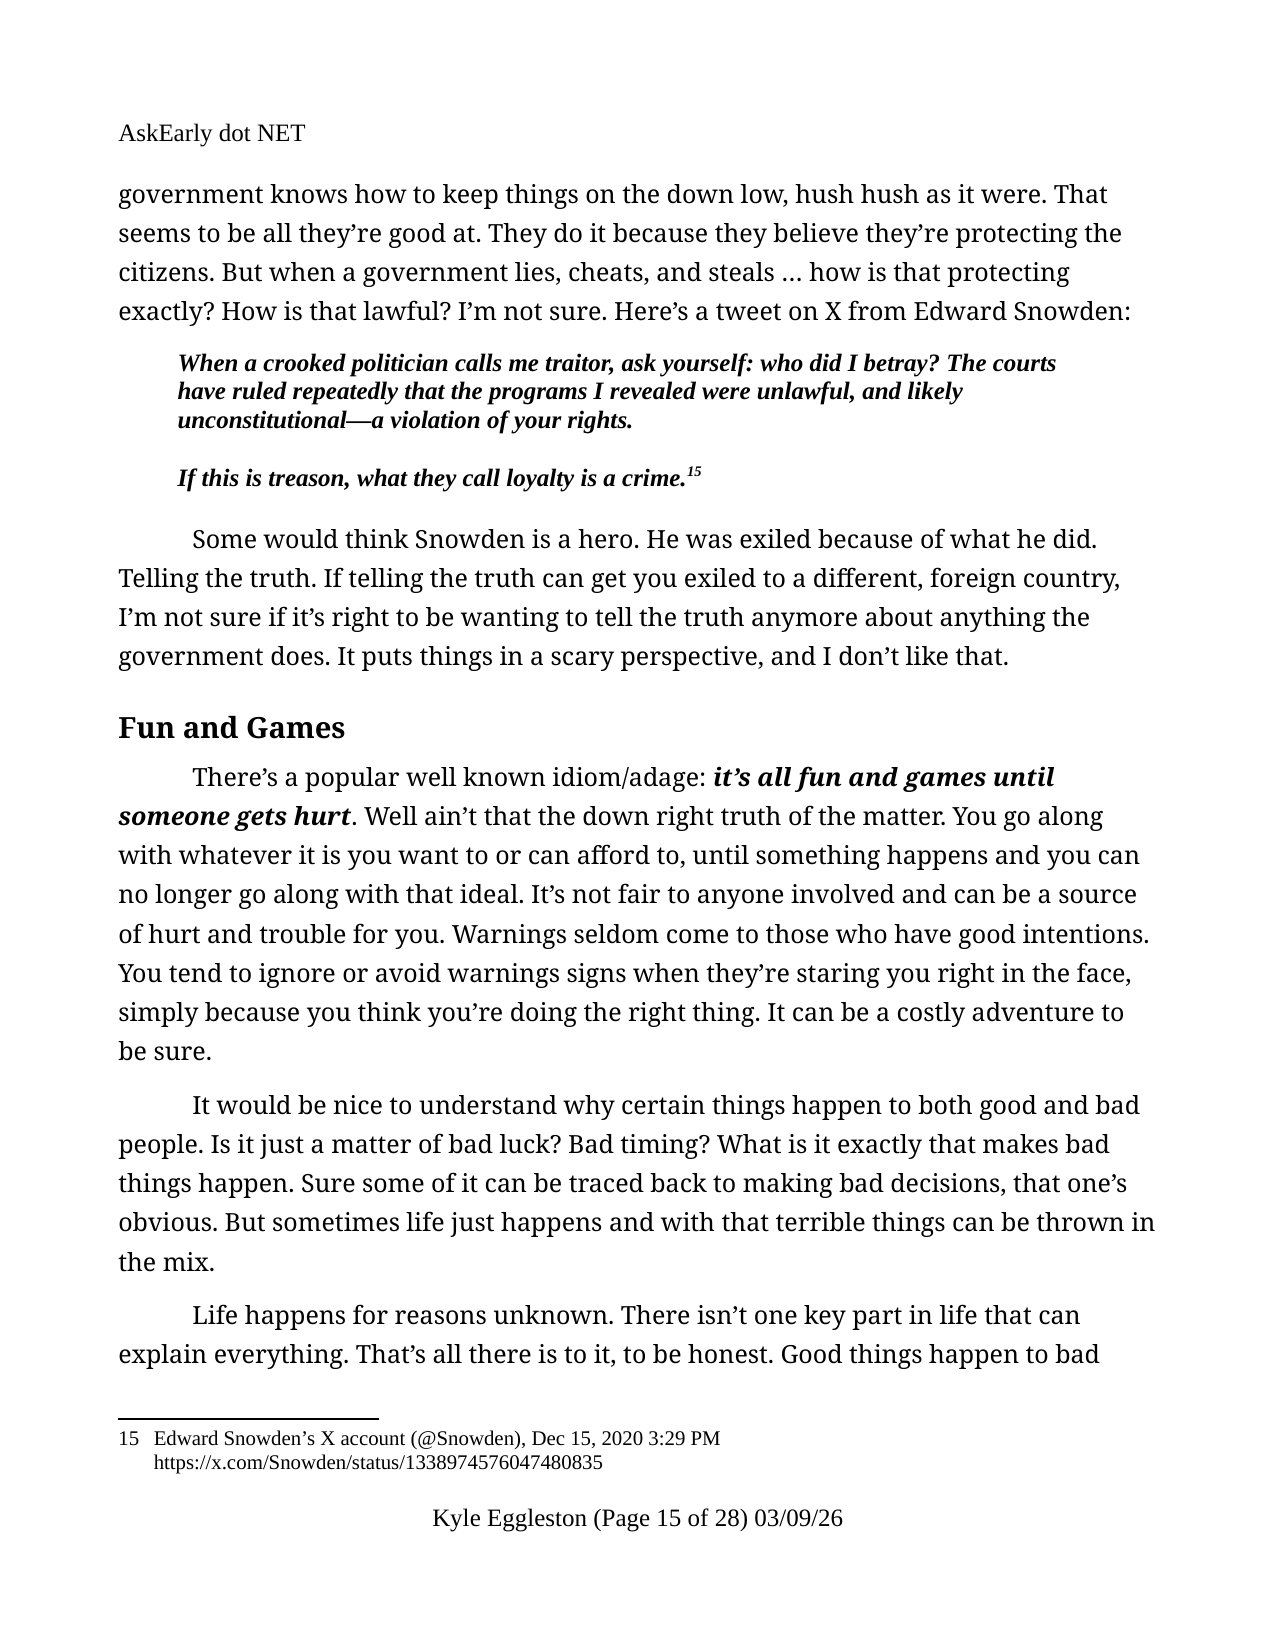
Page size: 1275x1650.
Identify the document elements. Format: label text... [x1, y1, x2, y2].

text It would be nice to understand why certain things happen to both good and bad people. Is it just a matter of bad luck? Bad timing? What is it exactly that makes bad things happen. Sure some of it can be traced back to making bad decisions, that one’s obvious. But sometimes life just happens and with that terrible things can be thrown in the mix. [118, 1087, 1157, 1278]
text Edward Snowden’s X account (@Snowden), Dec 15, 2020 3:29 PM https://x.com/Snowden/status/1338974576047480835 [118, 1426, 1157, 1474]
text government knows how to keep things on the down low, hush hush as it were. That seems to be all they’re good at. They do it because they believe they’re protecting the citizens. But when a government lies, cheats, and steals … how is that protecting exactly? How is that lawful? I’m not sure. Here’s a tweet on X from Edward Snowden: [118, 176, 1157, 328]
text When a crooked politician calls me traitor, ask yourself: who did I betray? The courts have ruled repeatedly that the programs I revealed were unlawful, and likely unconstitutional—a violation of your rights. [177, 348, 1098, 434]
text If this is treason, what they call loyalty is a crime. [177, 463, 1098, 492]
text Life happens for reasons unknown. There isn’t one key part in life that can explain everything. That’s all there is to it, to be honest. Good things happen to bad [118, 1298, 1157, 1371]
subtitle Fun and Games [118, 707, 1157, 747]
text Some would think Snowden is a hero. He was exiled because of what he did. Telling the truth. If telling the truth can get you exiled to a different, foreign country, I’m not sure if it’s right to be wanting to tell the truth anymore about anything the government does. It puts things in a scary perspective, and I don’t like that. [118, 522, 1157, 673]
text There’s a popular well known idiom/adage: it’s all fun and games until someone gets hurt. Well ain’t that the down right truth of the matter. You go along with whatever it is you want to or can afford to, until something happens and you can no longer go along with that ideal. It’s not fair to anyone involved and can be a source of hurt and trouble for you. Warnings seldom come to those who have good intentions. You tend to ignore or avoid warnings signs when they’re staring you right in the face, simply because you think you’re doing the right thing. It can be a costly adventure to be sure. [118, 759, 1157, 1068]
